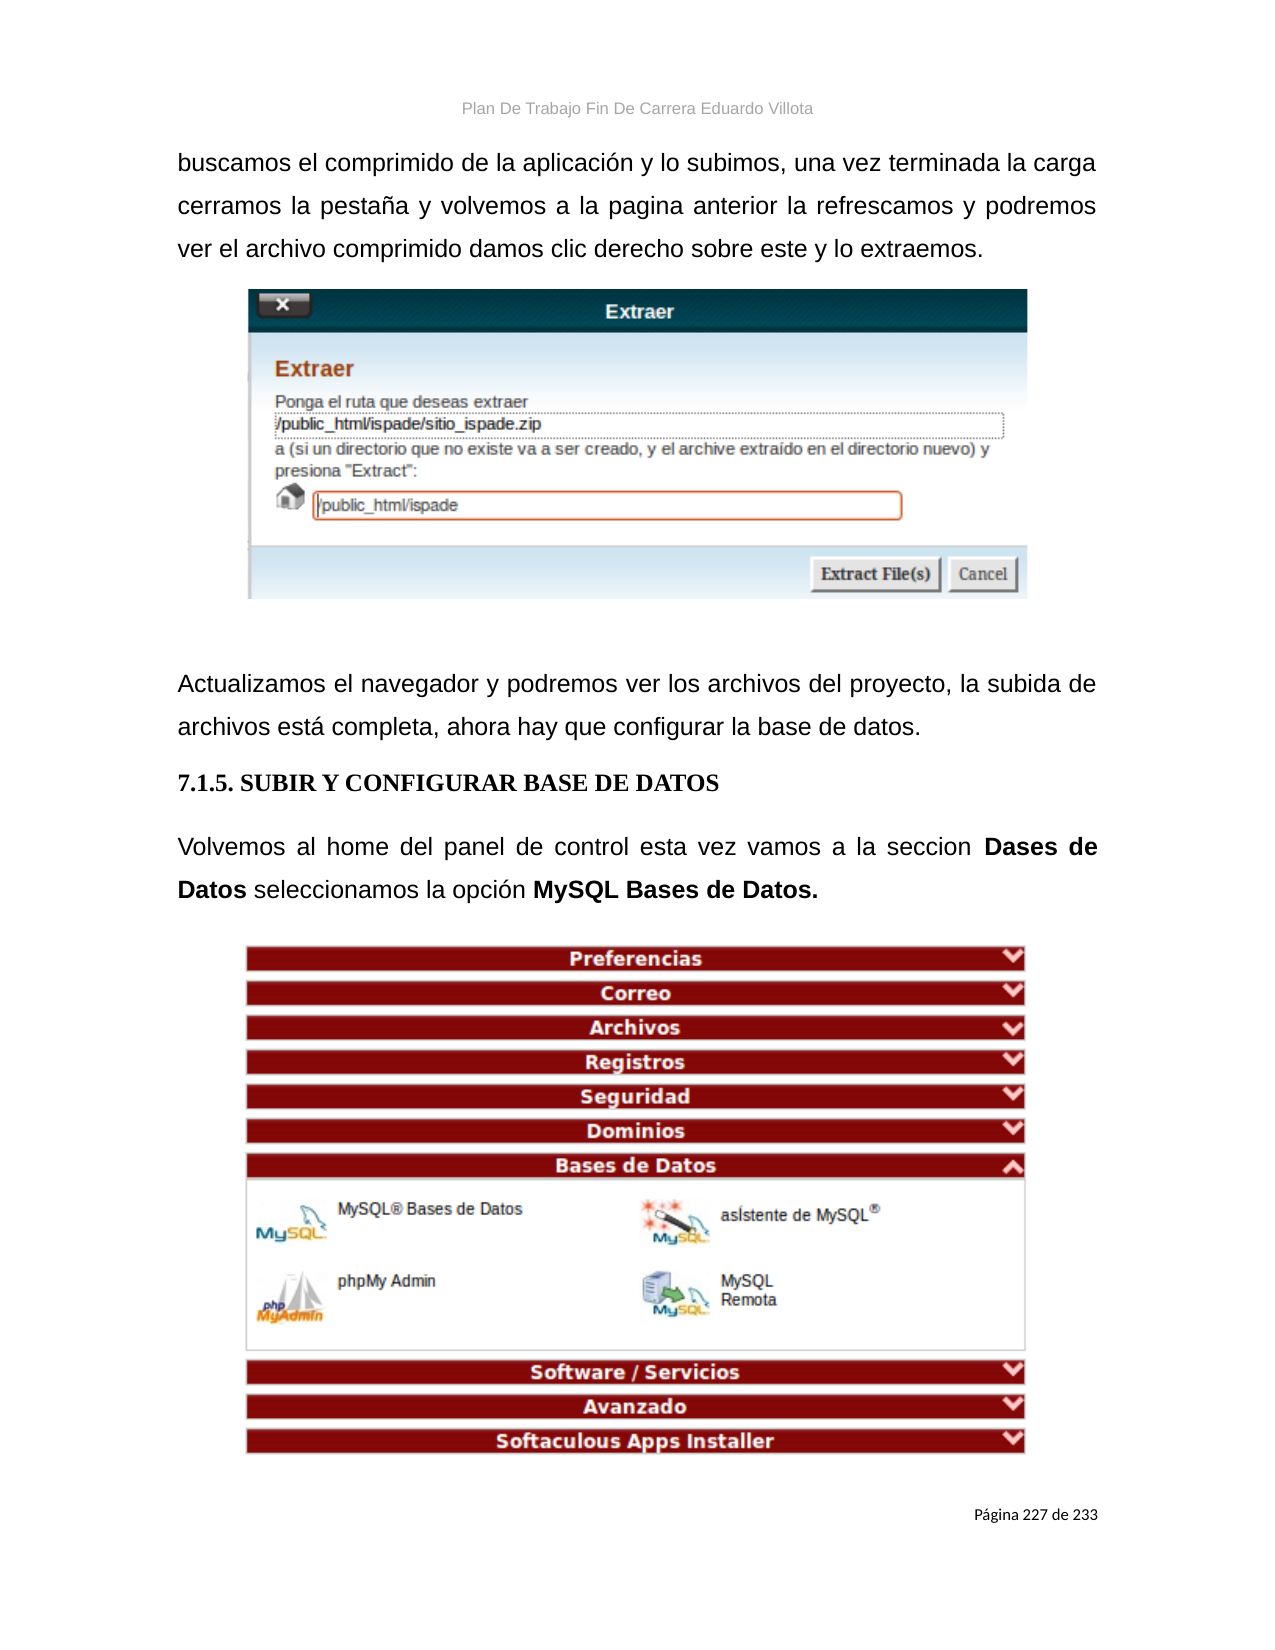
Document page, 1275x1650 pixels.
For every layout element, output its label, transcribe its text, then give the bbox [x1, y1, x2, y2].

picture [247, 289, 1028, 599]
picture [256, 294, 312, 318]
picture [238, 930, 1037, 1464]
text Actualizamos el navegador y podremos ver los archivos del proyecto, la subida de archivos está completa, ahora hay que configurar la base de datos. [177, 669, 1098, 741]
text 7.1.5. SUBIR Y CONFIGURAR BASE DE DATOS [177, 768, 1098, 796]
text Volvemos al home del panel de control esta vez vamos a la seccion Dases de Datos seleccionamos la opción MySQL Bases de Datos. [177, 832, 1098, 903]
text buscamos el comprimido de la aplicación y lo subimos, una vez terminada la carga cerramos la pestaña y volvemos a la pagina anterior la refrescamos y podremos ver el archivo comprimido damos clic derecho sobre este y lo extraemos. [177, 148, 1098, 263]
picture [605, 302, 675, 318]
